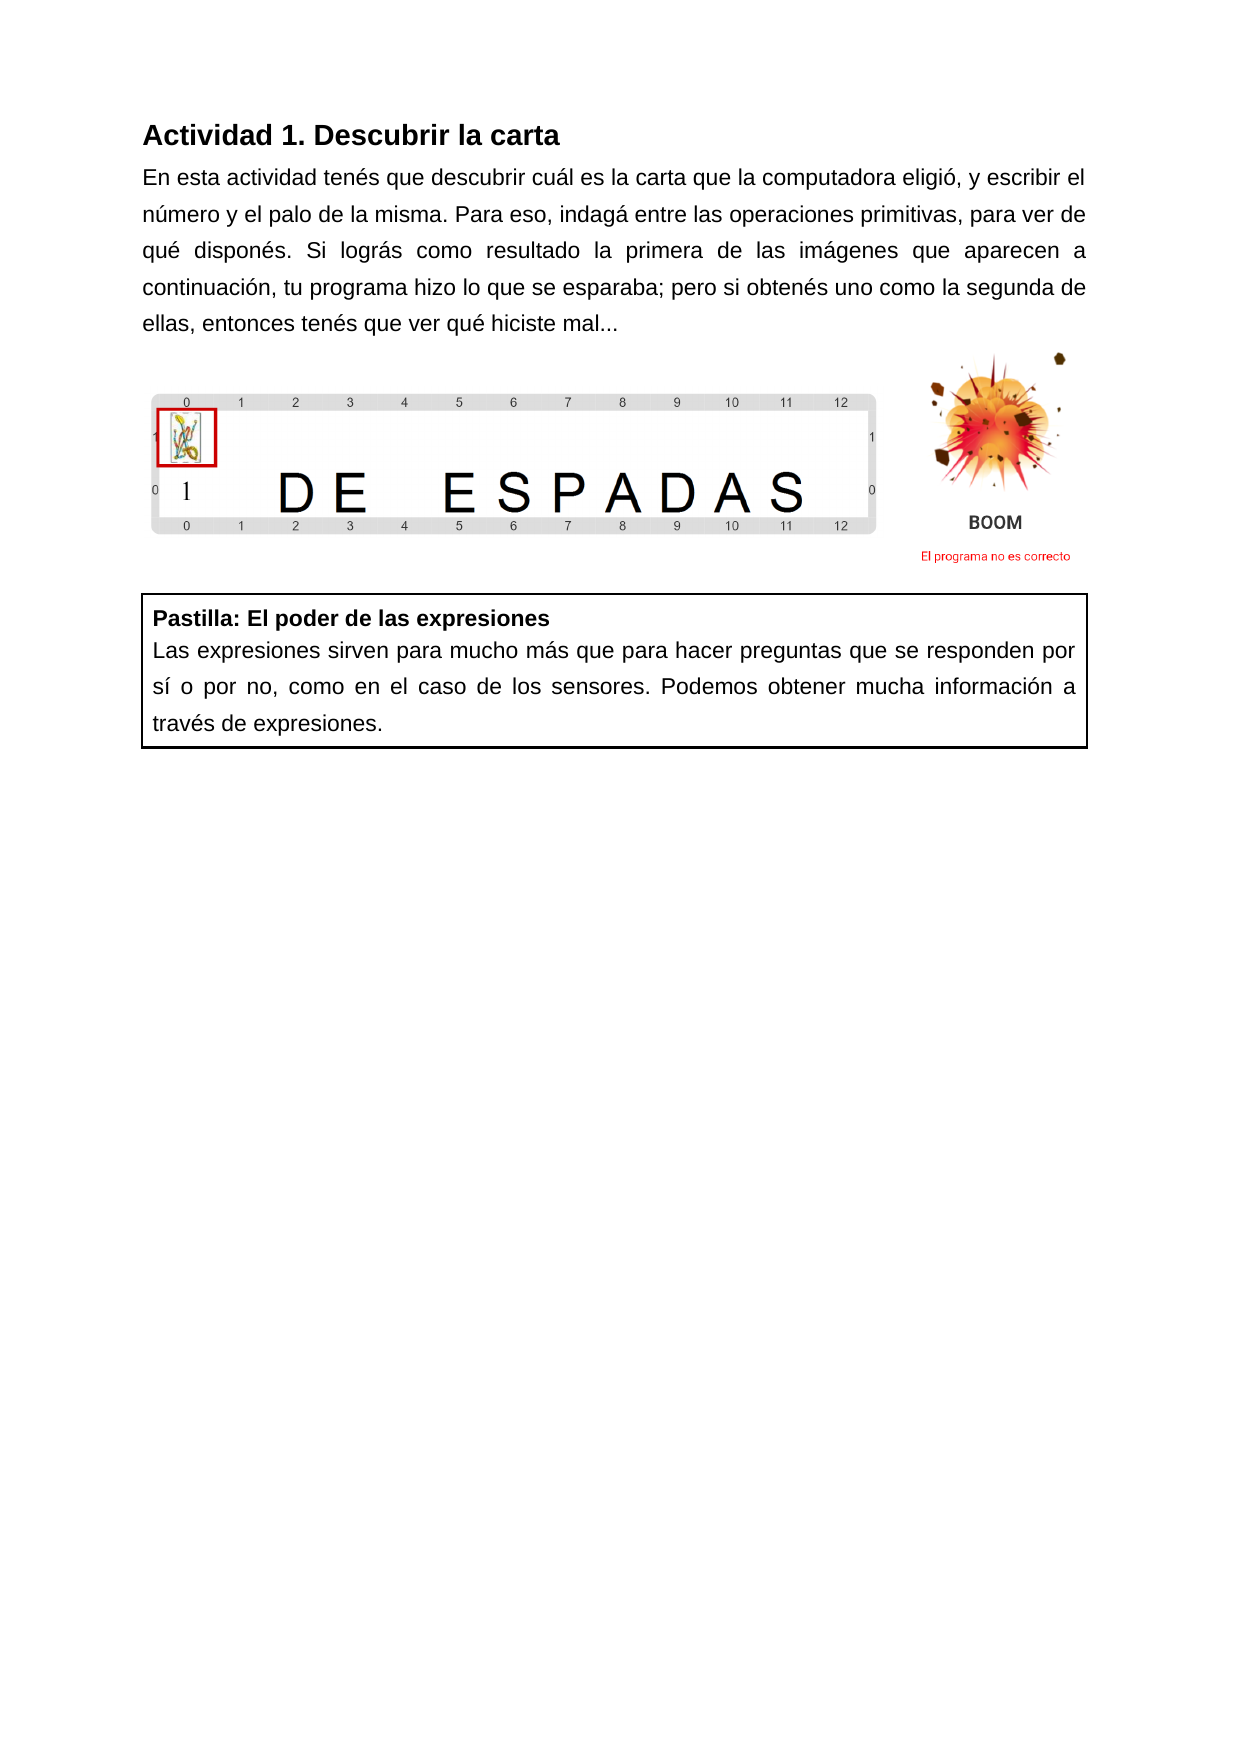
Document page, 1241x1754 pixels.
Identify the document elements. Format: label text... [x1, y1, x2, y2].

text En esta actividad tenés que descubrir cuál es la carta que la computadora eligió, y escribir el número y el palo de la misma. Para eso, indagá entre las operaciones primitivas, para ver de qué disponés. Si lográs como resultado la primera de las imágenes que aparecen a continuación, tu programa hizo lo que se esparaba; pero si obtenés uno como la segunda de ellas, entonces tenés que ver qué hiciste mal... [142, 164, 1087, 336]
picture [144, 386, 884, 538]
table_header Pastilla: El poder de las expresiones Las expresiones sirven para mucho más que para hacer preguntas que se responden por sí o por no, como en el caso de los sensores. Podemos obtener mucha información a través de expresiones. [143, 595, 1086, 746]
picture [909, 346, 1085, 583]
text Actividad 1. Descubrir la carta [142, 118, 1087, 152]
